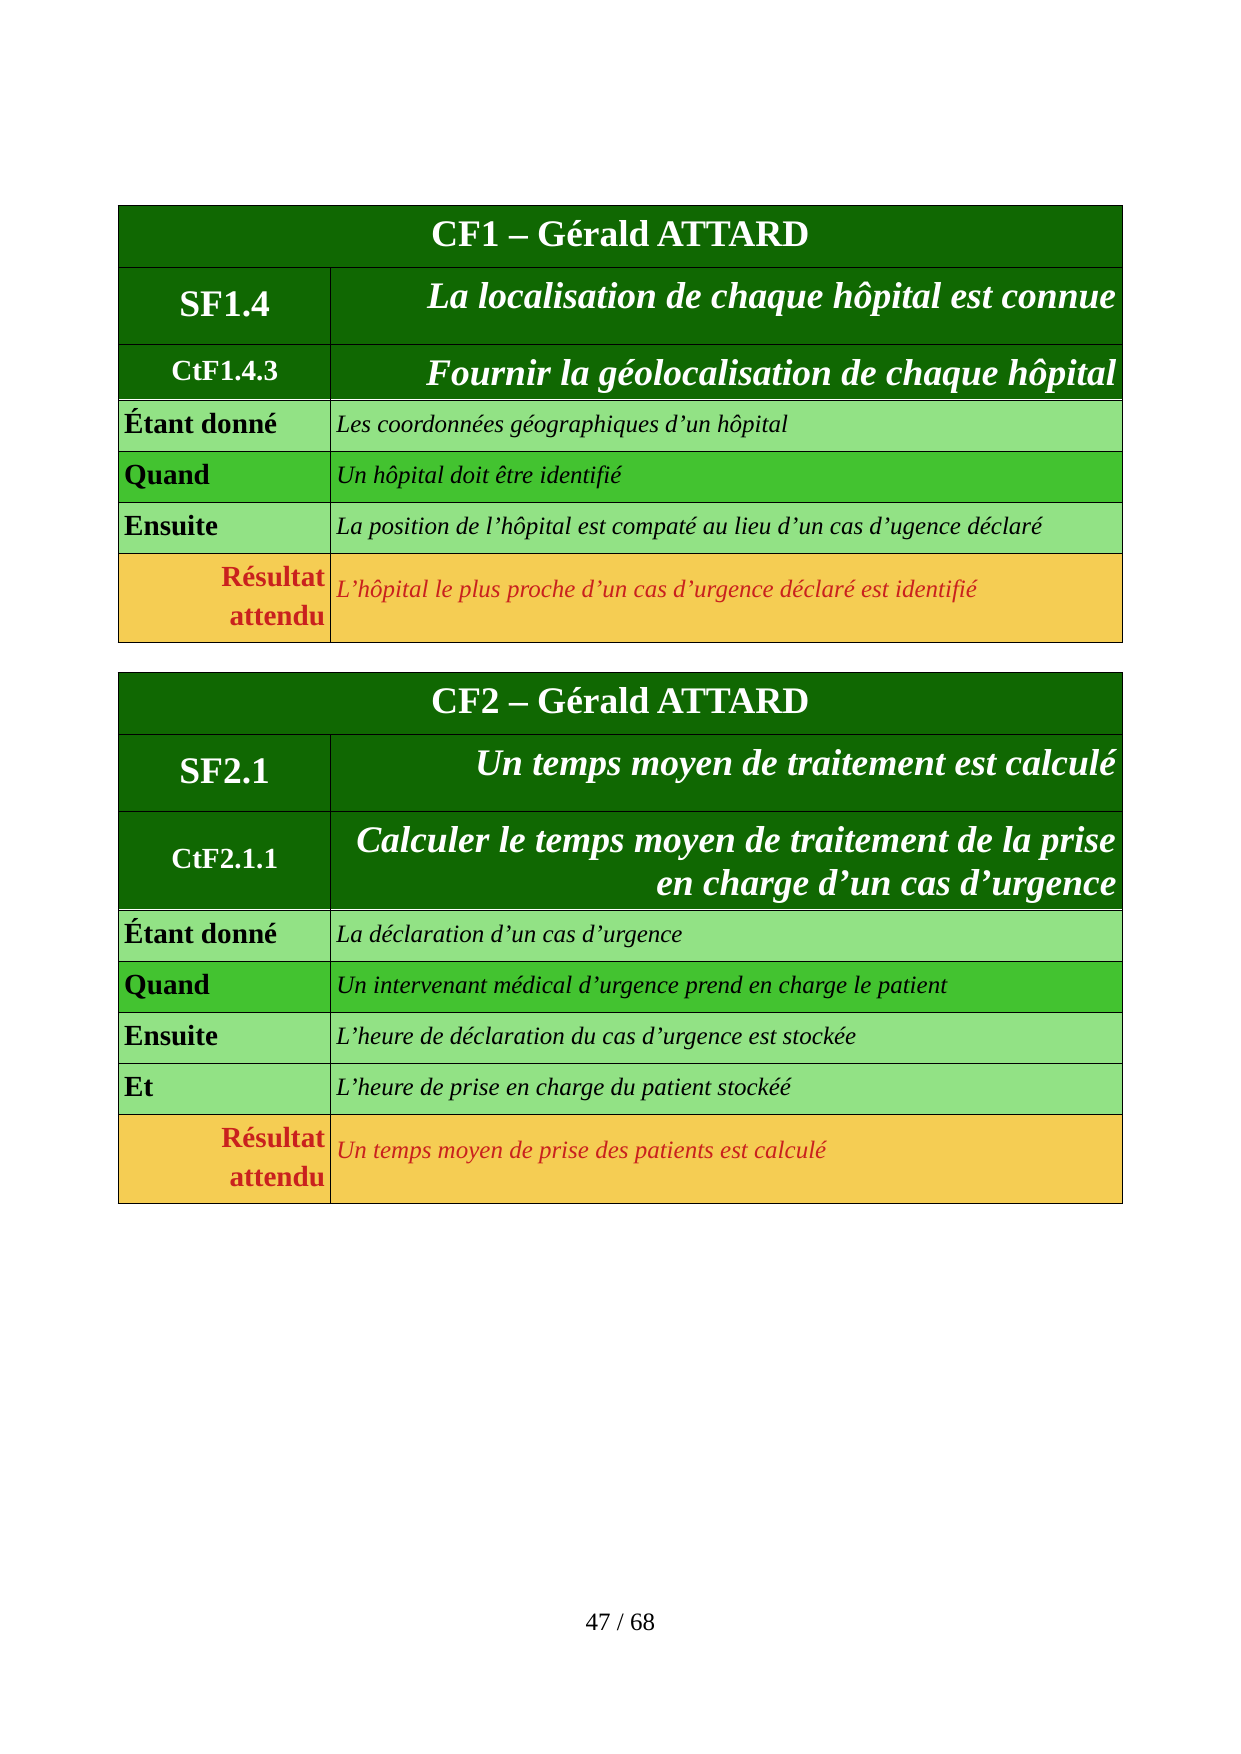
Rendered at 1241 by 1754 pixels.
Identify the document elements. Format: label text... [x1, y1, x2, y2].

table_cell SF1.4 [119, 268, 330, 344]
table_cell L’heure de prise en charge du patient stockéé [331, 1064, 1122, 1114]
table_cell Les coordonnées géographiques d’un hôpital [331, 401, 1122, 451]
table_cell Quand [119, 452, 330, 502]
table_cell CtF1.4.3 [119, 345, 330, 399]
table_cell SF2.1 [119, 735, 330, 811]
table_cell CtF2.1.1 [119, 812, 330, 909]
table_cell Calculer le temps moyen de traitement de la prise en charge d’un cas d’urgence [331, 812, 1122, 909]
table_cell Ensuite [119, 503, 330, 553]
table_cell Ensuite [119, 1013, 330, 1063]
table_cell Un hôpital doit être identifié [331, 452, 1122, 502]
table_cell Quand [119, 962, 330, 1012]
table_header CF2 – Gérald ATTARD [119, 673, 1122, 734]
table_cell L’hôpital le plus proche d’un cas d’urgence déclaré est identifié [331, 554, 1122, 642]
table_cell La localisation de chaque hôpital est connue [331, 268, 1122, 344]
table_cell Résultat attendu [119, 554, 330, 642]
table_cell L’heure de déclaration du cas d’urgence est stockée [331, 1013, 1122, 1063]
table_cell La déclaration d’un cas d’urgence [331, 911, 1122, 961]
table_cell Et [119, 1064, 330, 1114]
table_cell Étant donné [119, 911, 330, 961]
table_header CF1 – Gérald ATTARD [119, 206, 1122, 267]
table_cell Étant donné [119, 401, 330, 451]
table_cell Fournir la géolocalisation de chaque hôpital [331, 345, 1122, 399]
table_cell Résultat attendu [119, 1115, 330, 1203]
table_cell Un intervenant médical d’urgence prend en charge le patient [331, 962, 1122, 1012]
table_cell La position de l’hôpital est compaté au lieu d’un cas d’ugence déclaré [331, 503, 1122, 553]
table_cell Un temps moyen de prise des patients est calculé [331, 1115, 1122, 1203]
table_cell Un temps moyen de traitement est calculé [331, 735, 1122, 811]
